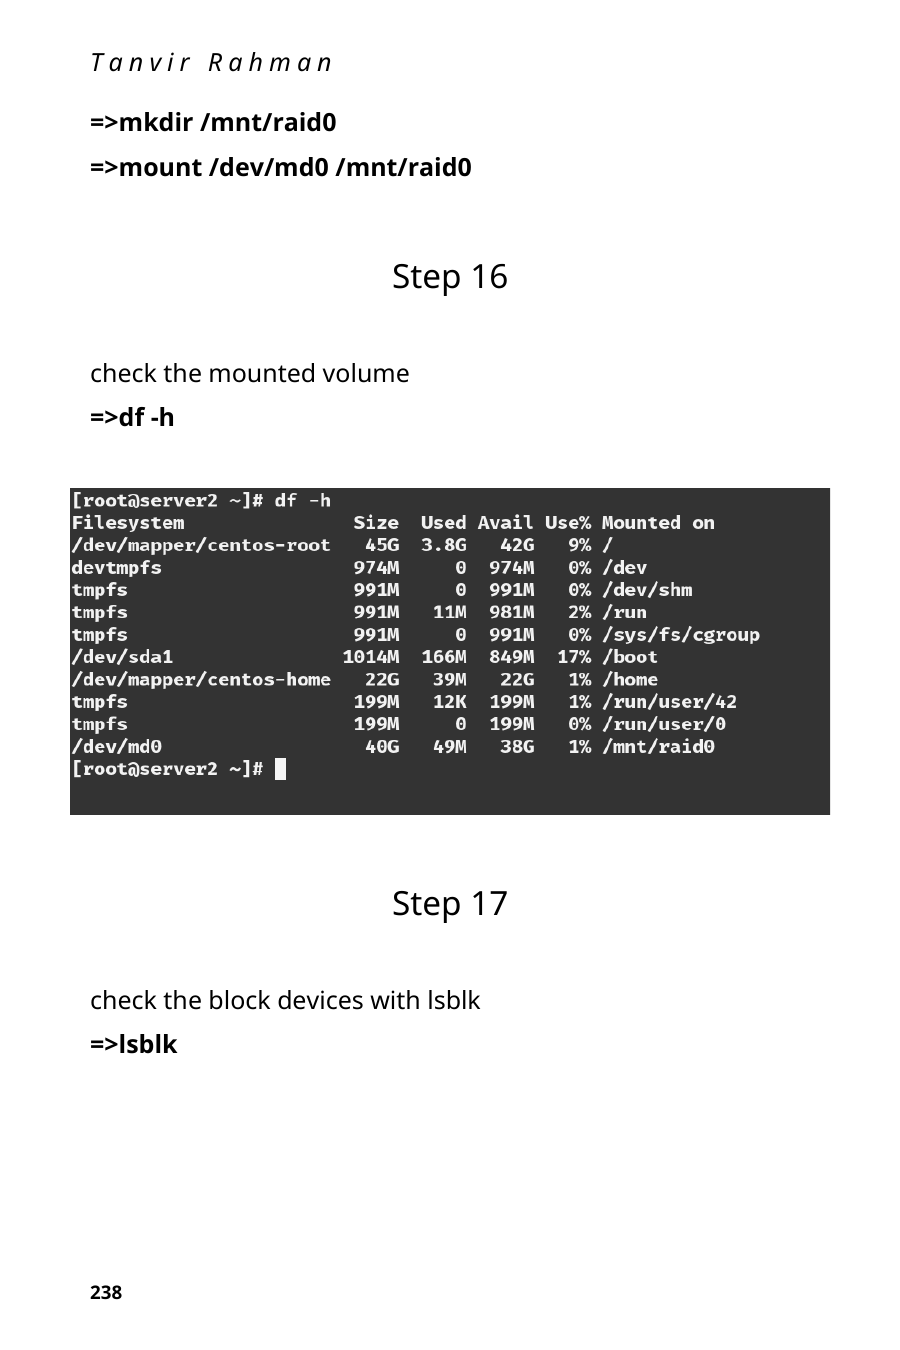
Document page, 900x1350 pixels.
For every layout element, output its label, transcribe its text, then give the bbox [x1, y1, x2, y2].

text =>df -h [90, 400, 810, 434]
text Step 17 [90, 879, 810, 925]
picture [70, 488, 831, 815]
text Step 16 [90, 252, 810, 298]
text check the mounted volume [90, 356, 810, 390]
text =>lsblk [90, 1027, 810, 1061]
text =>mount /dev/md0 /mnt/raid0 [90, 149, 810, 183]
text =>mkdir /mnt/raid0 [90, 105, 810, 139]
text check the block devices with lsblk [90, 982, 810, 1017]
